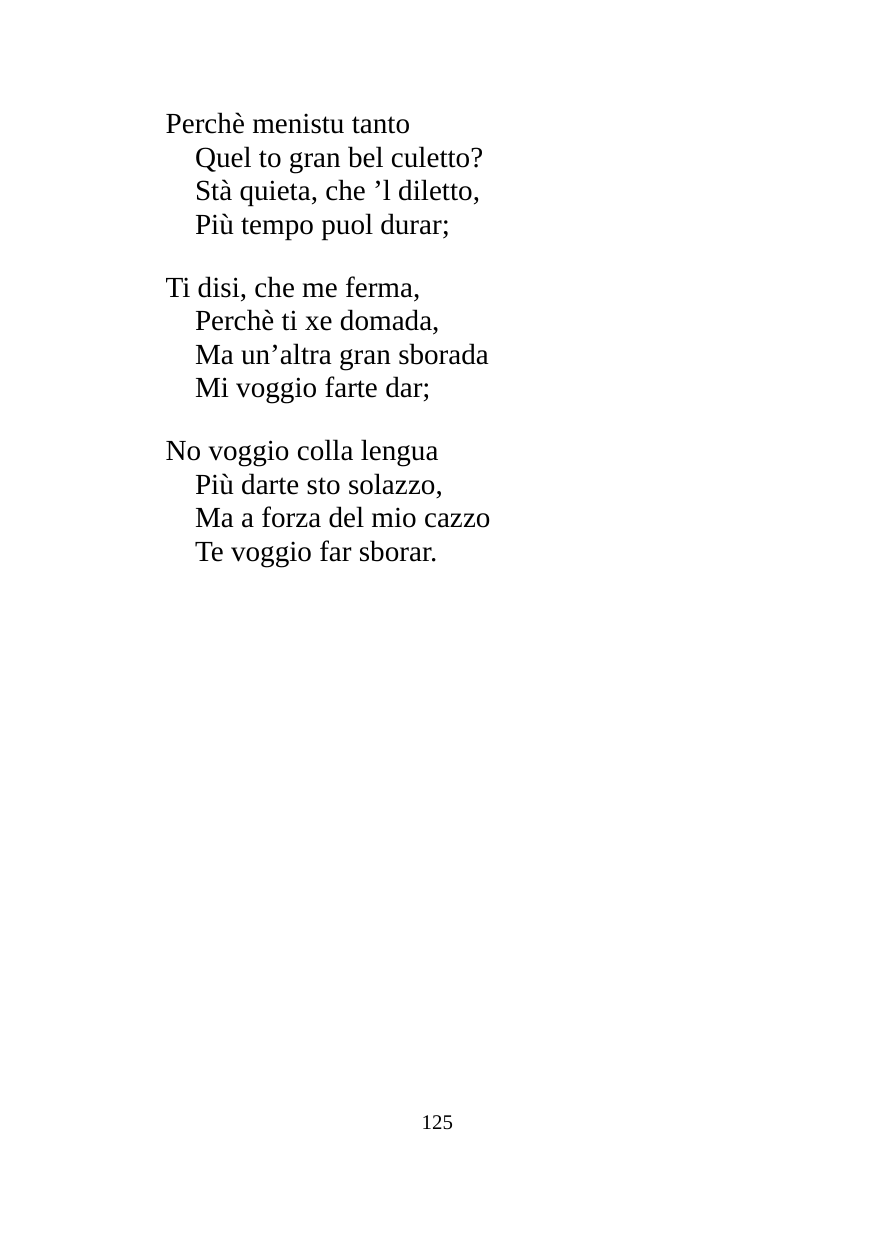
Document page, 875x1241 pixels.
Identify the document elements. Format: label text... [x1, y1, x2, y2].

text Ti disi, che me ferma, Perchè ti xe domada, Ma un’altra gran sborada Mi voggio farte dar; [165, 270, 768, 404]
text No voggio colla lengua Più darte sto solazzo, Ma a forza del mio cazzo Te voggio far sborar. [165, 433, 768, 568]
text Perchè menistu tanto Quel to gran bel culetto? Stà quieta, che ’l diletto, Più tempo puol durar; [165, 106, 768, 240]
